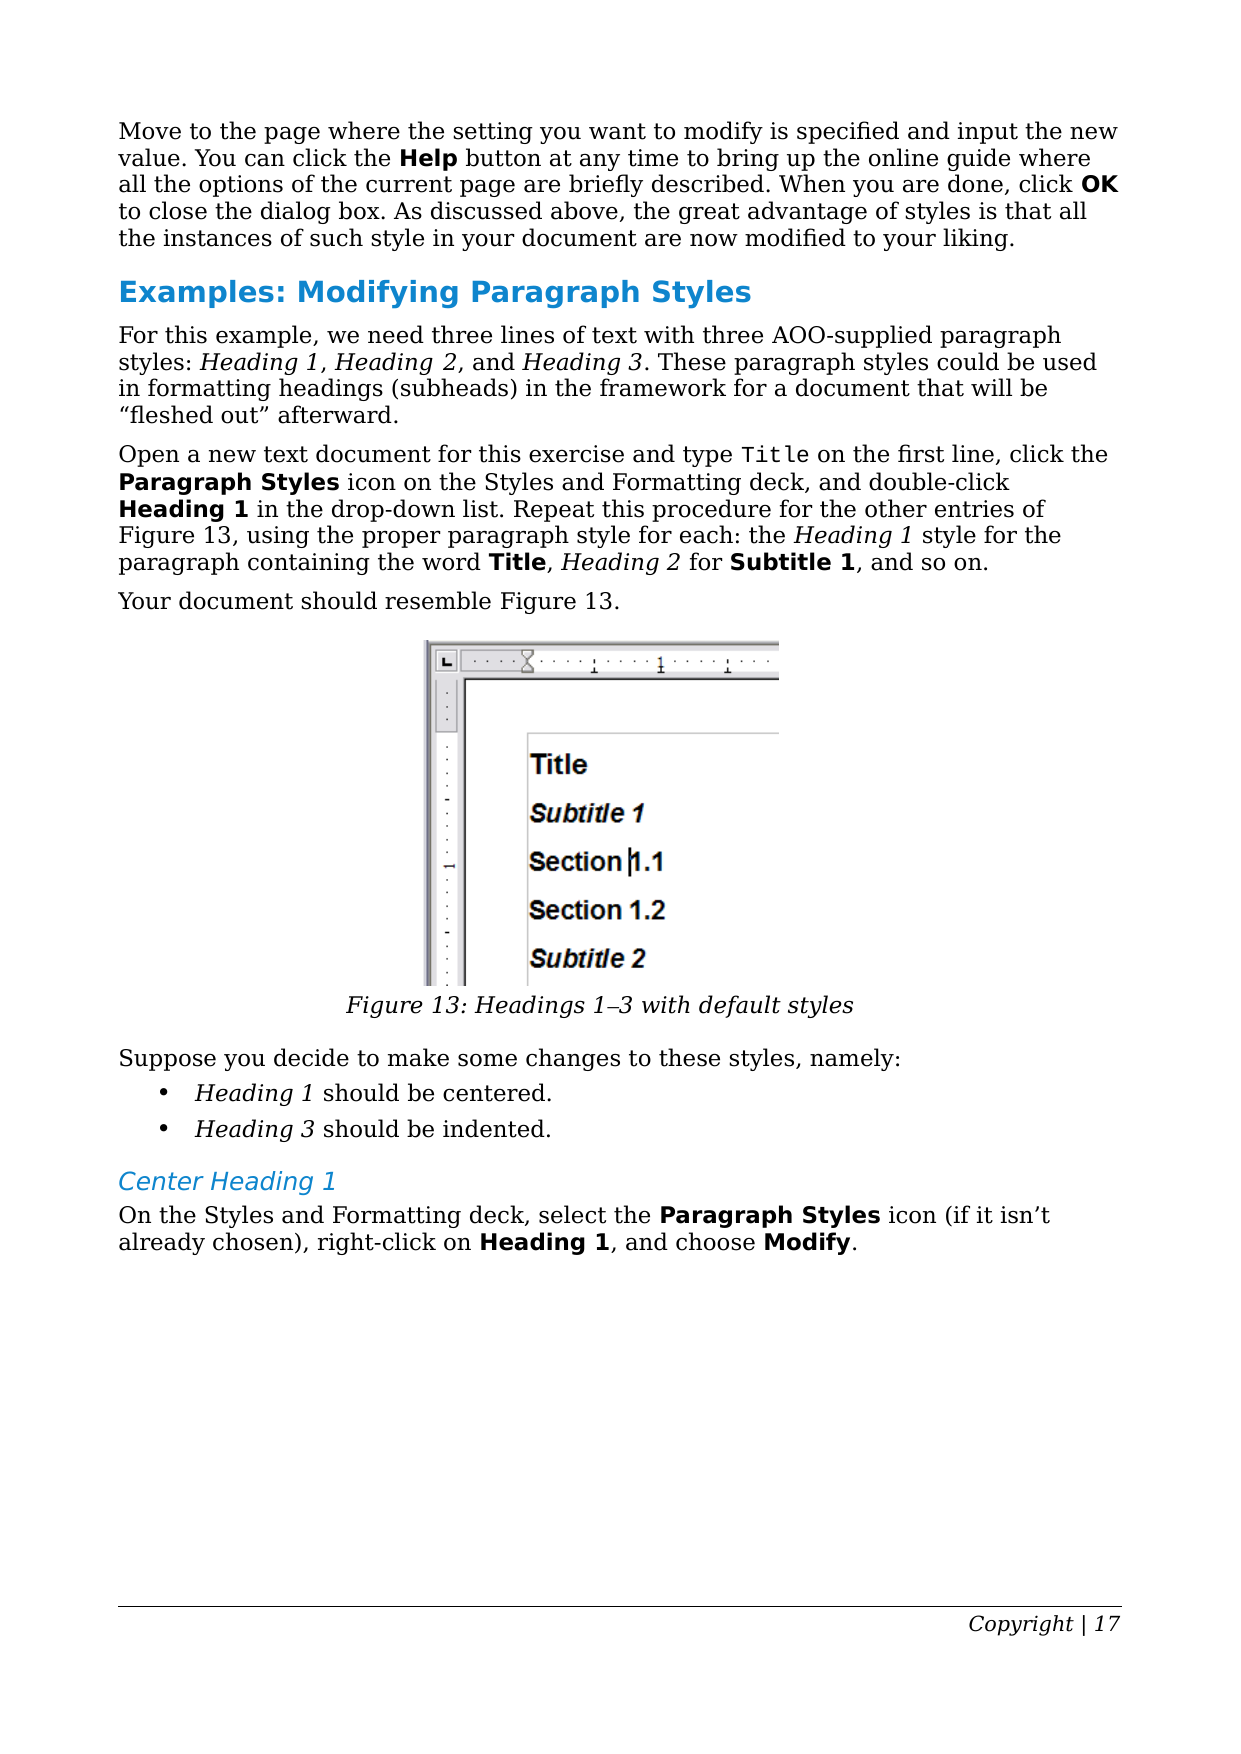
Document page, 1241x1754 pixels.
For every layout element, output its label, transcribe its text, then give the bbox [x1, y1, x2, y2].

text Figure 13: Headings 1–3 with default styles [327, 992, 876, 1019]
text Move to the page where the setting you want to modify is specified and input the new value. You can click the Help button at any time to bring up the online guide where all the options of the current page are briefly described. When you are done, click OK to close the dialog box. As discussed above, the great advantage of styles is that all the instances of such style in your document are now modified to your liking. [118, 118, 1122, 251]
subtitle Center Heading 1 [118, 1167, 1122, 1196]
text For this example, we need three lines of text with three AOO-supplied paragraph styles: Heading 1, Heading 2, and Heading 3. These paragraph styles could be used in formatting headings (subheads) in the framework for a document that will be “fleshed out” afterward. [118, 322, 1122, 429]
text On the Styles and Formatting deck, select the Paragraph Styles icon (if it isn’t already chosen), right-click on Heading 1, and choose Modify. [118, 1203, 1122, 1256]
subtitle Examples: Modifying Paragraph Styles [118, 276, 1122, 310]
picture [423, 640, 779, 986]
list Heading 1 should be centered. [156, 1078, 1122, 1107]
list Suppose you decide to make some changes to these styles, namely: [118, 1045, 1122, 1072]
text Your document should resemble Figure 13. [118, 588, 1122, 615]
text Open a new text document for this exercise and type Title on the first line, click the Paragraph Styles icon on the Styles and Formatting deck, and double-click Heading 1 in the drop-down list. Repeat this procedure for the other entries of Figure 13, using the proper paragraph style for each: the Heading 1 style for the paragraph containing the word Title, Heading 2 for Subtitle 1, and so on. [118, 441, 1122, 576]
list Heading 3 should be indented. [156, 1114, 1122, 1143]
